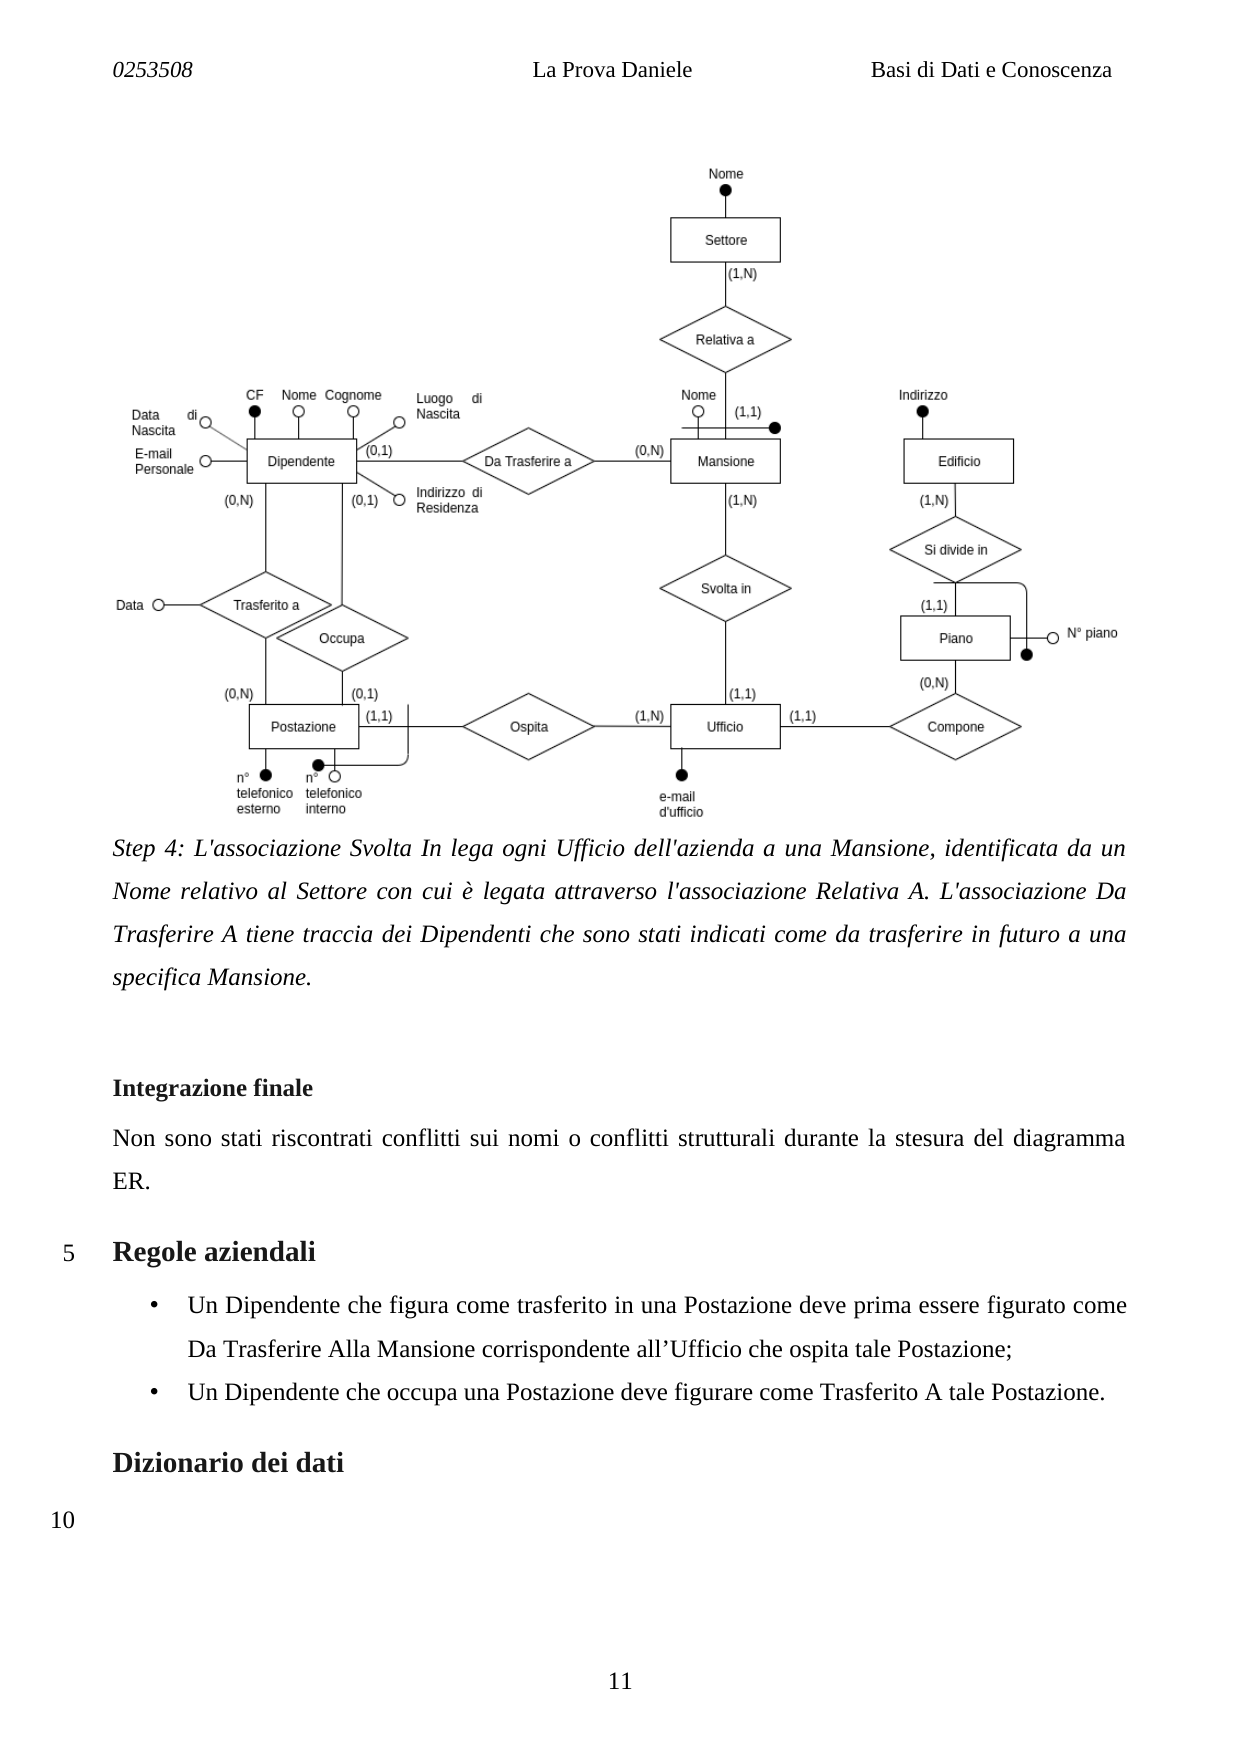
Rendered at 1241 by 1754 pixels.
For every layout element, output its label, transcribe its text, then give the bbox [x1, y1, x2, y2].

text Step 4: L'associazione Svolta In lega ogni Ufficio dell'azienda a una Mansione, identificata da un Nome relativo al Settore con cui è legata attraverso l'associazione Relativa A. L'associazione Da Trasferire A tiene traccia dei Dipendenti che sono stati indicati come da trasferire in futuro a una specifica Mansione. [112, 819, 1128, 991]
text Non sono stati riscontrati conflitti sui nomi o conflitti strutturali durante la stesura del diagramma ER. [112, 1123, 1128, 1195]
picture [112, 162, 1128, 819]
subtitle Integrazione finale [112, 1073, 1128, 1102]
list Un Dipendente che occupa una Postazione deve figurare come Trasferito A tale Postazione. [150, 1377, 1128, 1406]
subtitle Dizionario dei dati [112, 1445, 1128, 1478]
list Un Dipendente che figura come trasferito in una Postazione deve prima essere figurato come Da Trasferire Alla Mansione corrispondente all’Ufficio che ospita tale Postazione; [150, 1291, 1128, 1362]
subtitle Regole aziendali [112, 1234, 1128, 1268]
